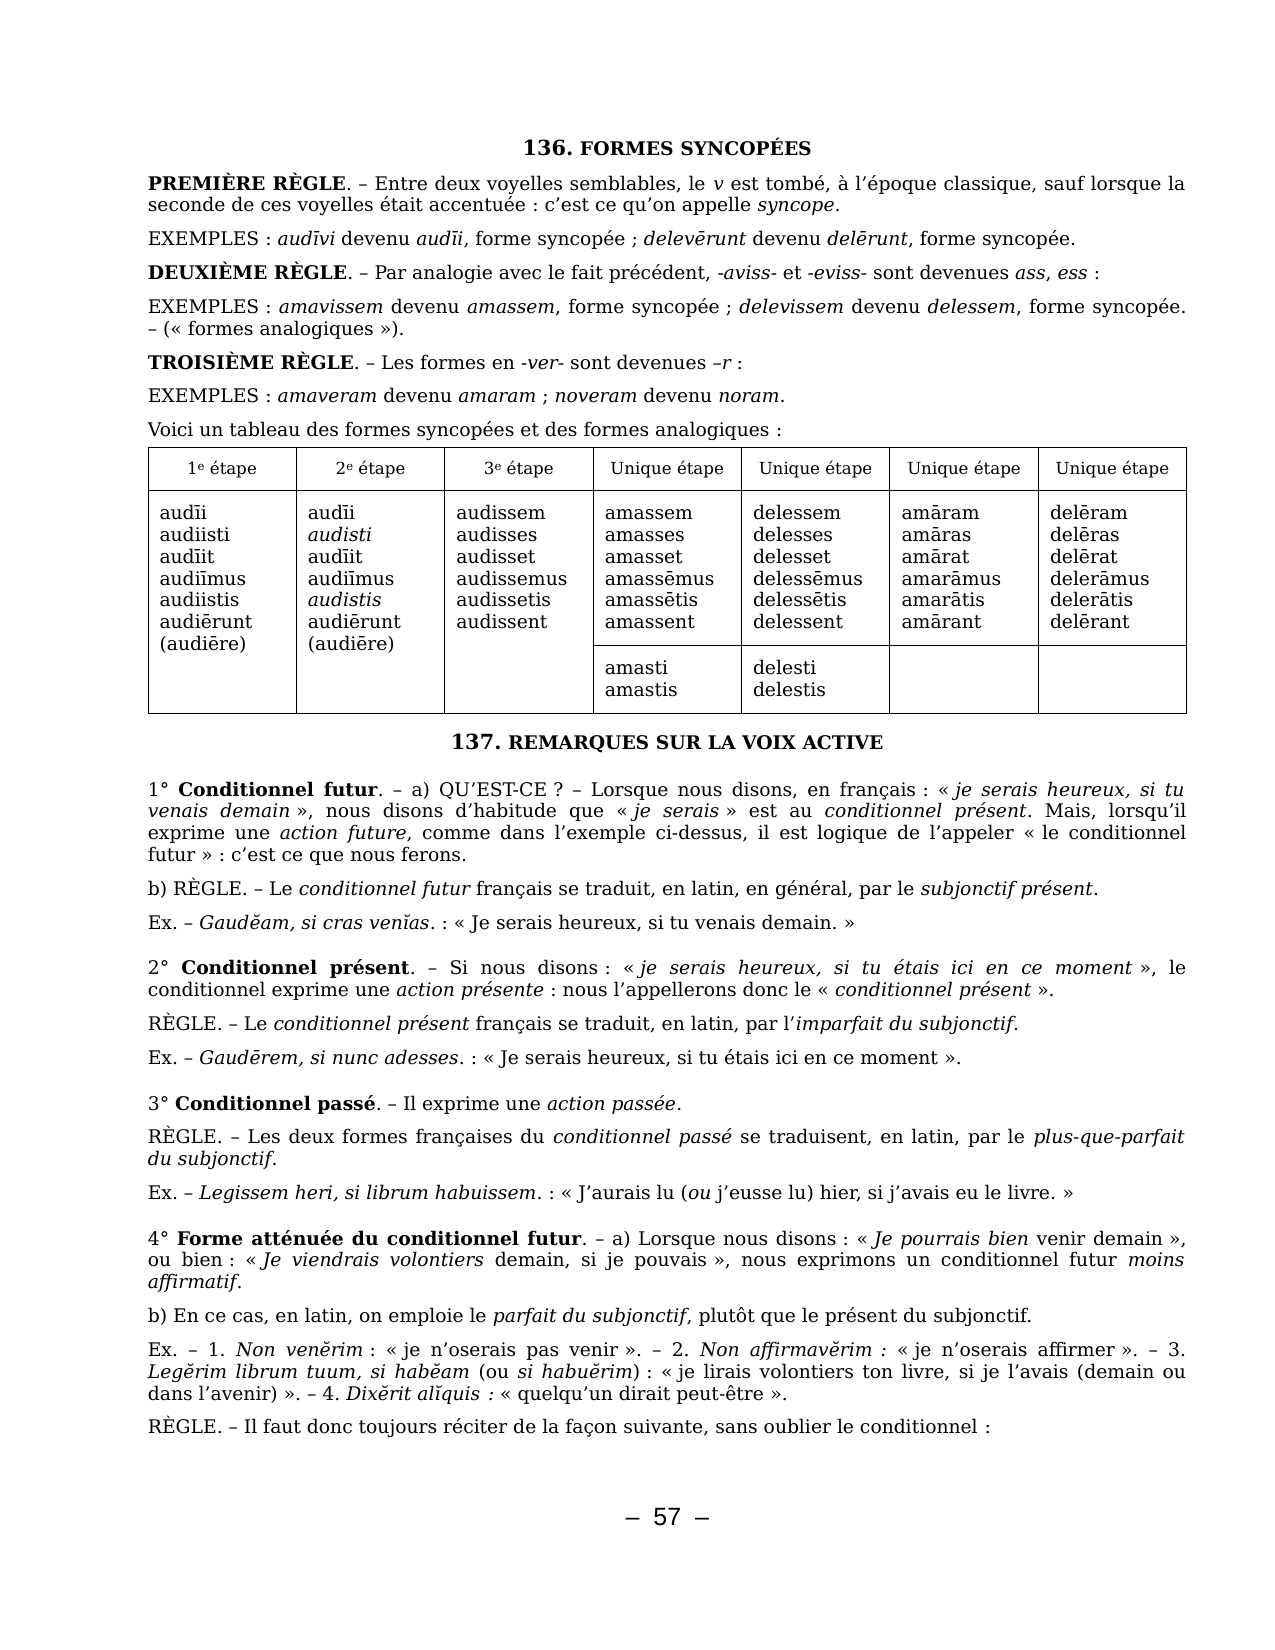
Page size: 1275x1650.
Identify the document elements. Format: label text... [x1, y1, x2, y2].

text 3° Conditionnel passé. – Il exprime une action passée. [148, 1092, 1186, 1114]
table_header 3e étape [445, 448, 593, 490]
table_cell amassem amasses amasset amassēmus amassētis amassent [594, 491, 741, 645]
table_cell audissem audisses audisset audissemus audissetis audissent [445, 491, 593, 712]
text 136. FORMES SYNCOPÉES [148, 136, 1186, 161]
text 2° Conditionnel présent. – Si nous disons : « je serais heureux, si tu étais ici en ce moment », le conditionnel exprime une action présente : nous l’appellerons donc le « conditionnel présent ». [148, 957, 1186, 1001]
text Ex. – Legissem heri, si librum habuissem. : « J’aurais lu (ou j’eusse lu) hier, si j’avais eu le livre. » [148, 1182, 1186, 1204]
text Voici un tableau des formes syncopées et des formes analogiques : [148, 419, 1186, 441]
text b) En ce cas, en latin, on emploie le parfait du subjonctif, plutôt que le présent du subjonctif. [148, 1305, 1186, 1327]
table_cell [890, 646, 1038, 712]
text EXEMPLES : amavissem devenu amassem, forme syncopée ; delevissem devenu delessem, forme syncopée. – (« formes analogiques »). [148, 296, 1186, 340]
text 137. REMARQUES SUR LA VOIX ACTIVE [148, 730, 1186, 755]
text 4° Forme atténuée du conditionnel futur. – a) Lorsque nous disons : « Je pourrais bien venir demain », ou bien : « Je viendrais volontiers demain, si je pouvais », nous exprimons un conditionnel futur moins affirmatif. [148, 1227, 1186, 1293]
table_cell amasti amastis [594, 646, 741, 712]
text Ex. – Gaudērem, si nunc adesses. : « Je serais heureux, si tu étais ici en ce moment ». [148, 1047, 1186, 1069]
text PREMIÈRE RÈGLE. – Entre deux voyelles semblables, le v est tombé, à l’époque classique, sauf lorsque la seconde de ces voyelles était accentuée : c’est ce qu’on appelle syncope. [148, 172, 1186, 216]
table_header 1e étape [149, 448, 296, 490]
table_cell amāram amāras amārat amarāmus amarātis amārant [890, 491, 1038, 645]
table_cell [1039, 646, 1186, 712]
text RÈGLE. – Il faut donc toujours réciter de la façon suivante, sans oublier le conditionnel : [148, 1416, 1186, 1438]
table_header Unique étape [594, 448, 741, 490]
table_header Unique étape [1039, 448, 1186, 490]
table_cell audīi audiisti audīit audiīmus audiistis audiērunt (audiēre) [149, 491, 296, 712]
text Ex. – Gaudĕam, si cras venĭas. : « Je serais heureux, si tu venais demain. » [148, 912, 1186, 933]
table_header Unique étape [890, 448, 1038, 490]
table_cell delessem delesses delesset delessēmus delessētis delessent [742, 491, 889, 645]
text Ex. – 1. Non venĕrim : « je n’oserais pas venir ». – 2. Non affirmavĕrim : « je n’oserais affirmer ». – 3. Legĕrim librum tuum, si habĕam (ou si habuĕrim) : « je lirais volontiers ton livre, si je l’avais (demain ou dans l’avenir) ». – 4. Dixĕrit alĭquis : « quelqu’un dirait peut-être ». [148, 1339, 1186, 1404]
text TROISIÈME RÈGLE. – Les formes en -ver- sont devenues –r : [148, 352, 1186, 374]
table_header 2e étape [297, 448, 444, 490]
table_cell delēram delēras delērat delerāmus delerātis delērant [1039, 491, 1186, 645]
table_cell audīi audisti audīit audiīmus audistis audiērunt (audiēre) [297, 491, 444, 712]
text 1° Conditionnel futur. – a) QU’EST-CE ? – Lorsque nous disons, en français : « je serais heureux, si tu venais demain », nous disons d’habitude que « je serais » est au conditionnel présent. Mais, lorsqu’il exprime une action future, comme dans l’exemple ci-dessus, il est logique de l’appeler « le conditionnel futur » : c’est ce que nous ferons. [148, 778, 1186, 866]
text RÈGLE. – Le conditionnel présent français se traduit, en latin, par l’imparfait du subjonctif. [148, 1013, 1186, 1035]
text DEUXIÈME RÈGLE. – Par analogie avec le fait précédent, -aviss- et -eviss- sont devenues ass, ess : [148, 262, 1186, 284]
text EXEMPLES : amaveram devenu amaram ; noveram devenu noram. [148, 386, 1186, 407]
text RÈGLE. – Les deux formes françaises du conditionnel passé se traduisent, en latin, par le plus-que-parfait du subjonctif. [148, 1126, 1186, 1170]
text b) RÈGLE. – Le conditionnel futur français se traduit, en latin, en général, par le subjonctif présent. [148, 878, 1186, 900]
table_header Unique étape [742, 448, 889, 490]
table_cell delesti delestis [742, 646, 889, 712]
text EXEMPLES : audīvi devenu audīi, forme syncopée ; delevērunt devenu delērunt, forme syncopée. [148, 228, 1186, 250]
